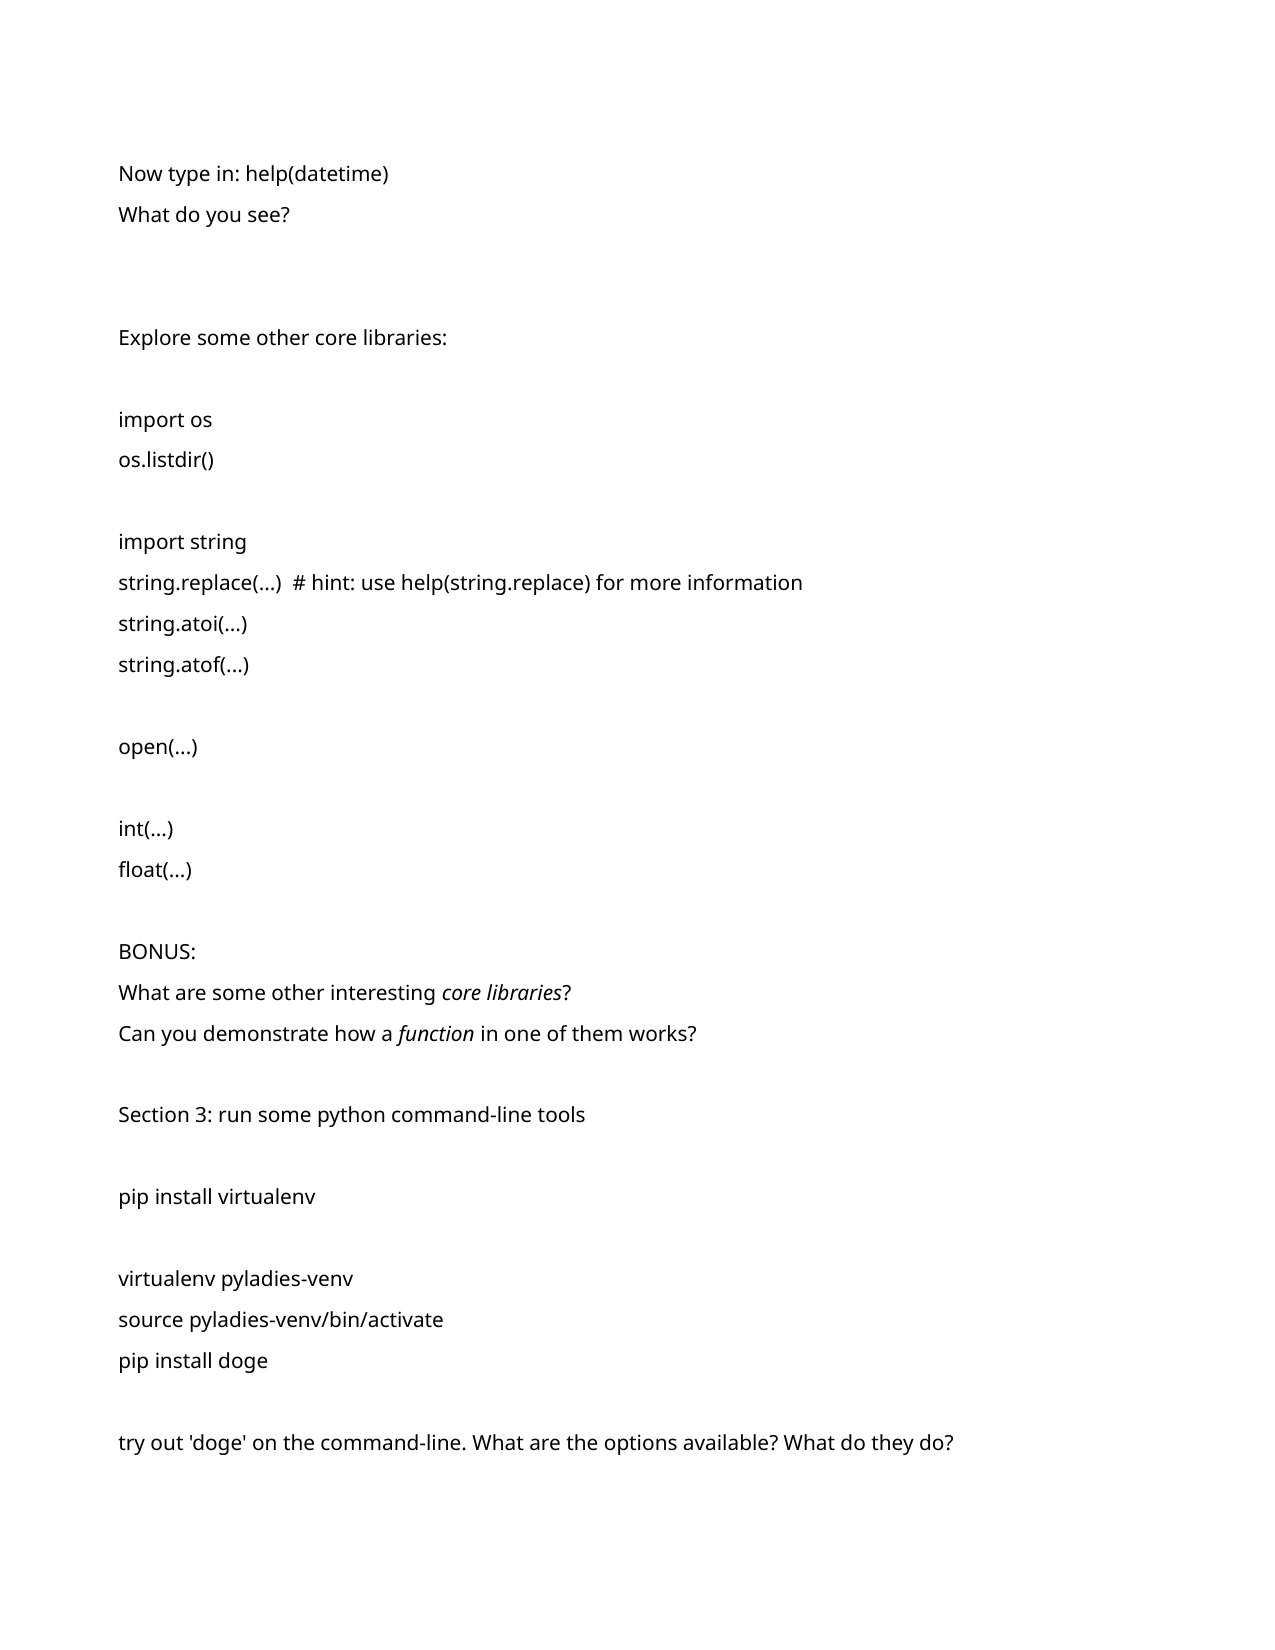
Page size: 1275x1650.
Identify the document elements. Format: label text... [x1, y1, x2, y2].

text Can you demonstrate how a function in one of them works? [118, 1019, 1157, 1047]
text string.replace(...) # hint: use help(string.replace) for more information [118, 568, 1157, 597]
text Section 3: run some python command-line tools [118, 1101, 1157, 1129]
text pip install virtualenv [118, 1182, 1157, 1211]
text BONUS: [118, 937, 1157, 965]
text open(...) [118, 732, 1157, 761]
text string.atoi(...) [118, 609, 1157, 638]
text Explore some other core libraries: [118, 323, 1157, 351]
text import string [118, 527, 1157, 556]
text pip install doge [118, 1346, 1157, 1375]
text virtualenv pyladies-venv [118, 1264, 1157, 1293]
text os.listdir() [118, 446, 1157, 474]
text string.atof(...) [118, 650, 1157, 679]
text try out 'doge' on the command-line. What are the options available? What do they do? [118, 1428, 1157, 1457]
text source pyladies-venv/bin/activate [118, 1305, 1157, 1334]
text What are some other interesting core libraries? [118, 978, 1157, 1006]
text Now type in: help(datetime) [118, 159, 1157, 187]
text import os [118, 405, 1157, 433]
text What do you see? [118, 200, 1157, 228]
text int(...) [118, 814, 1157, 842]
text float(...) [118, 855, 1157, 883]
